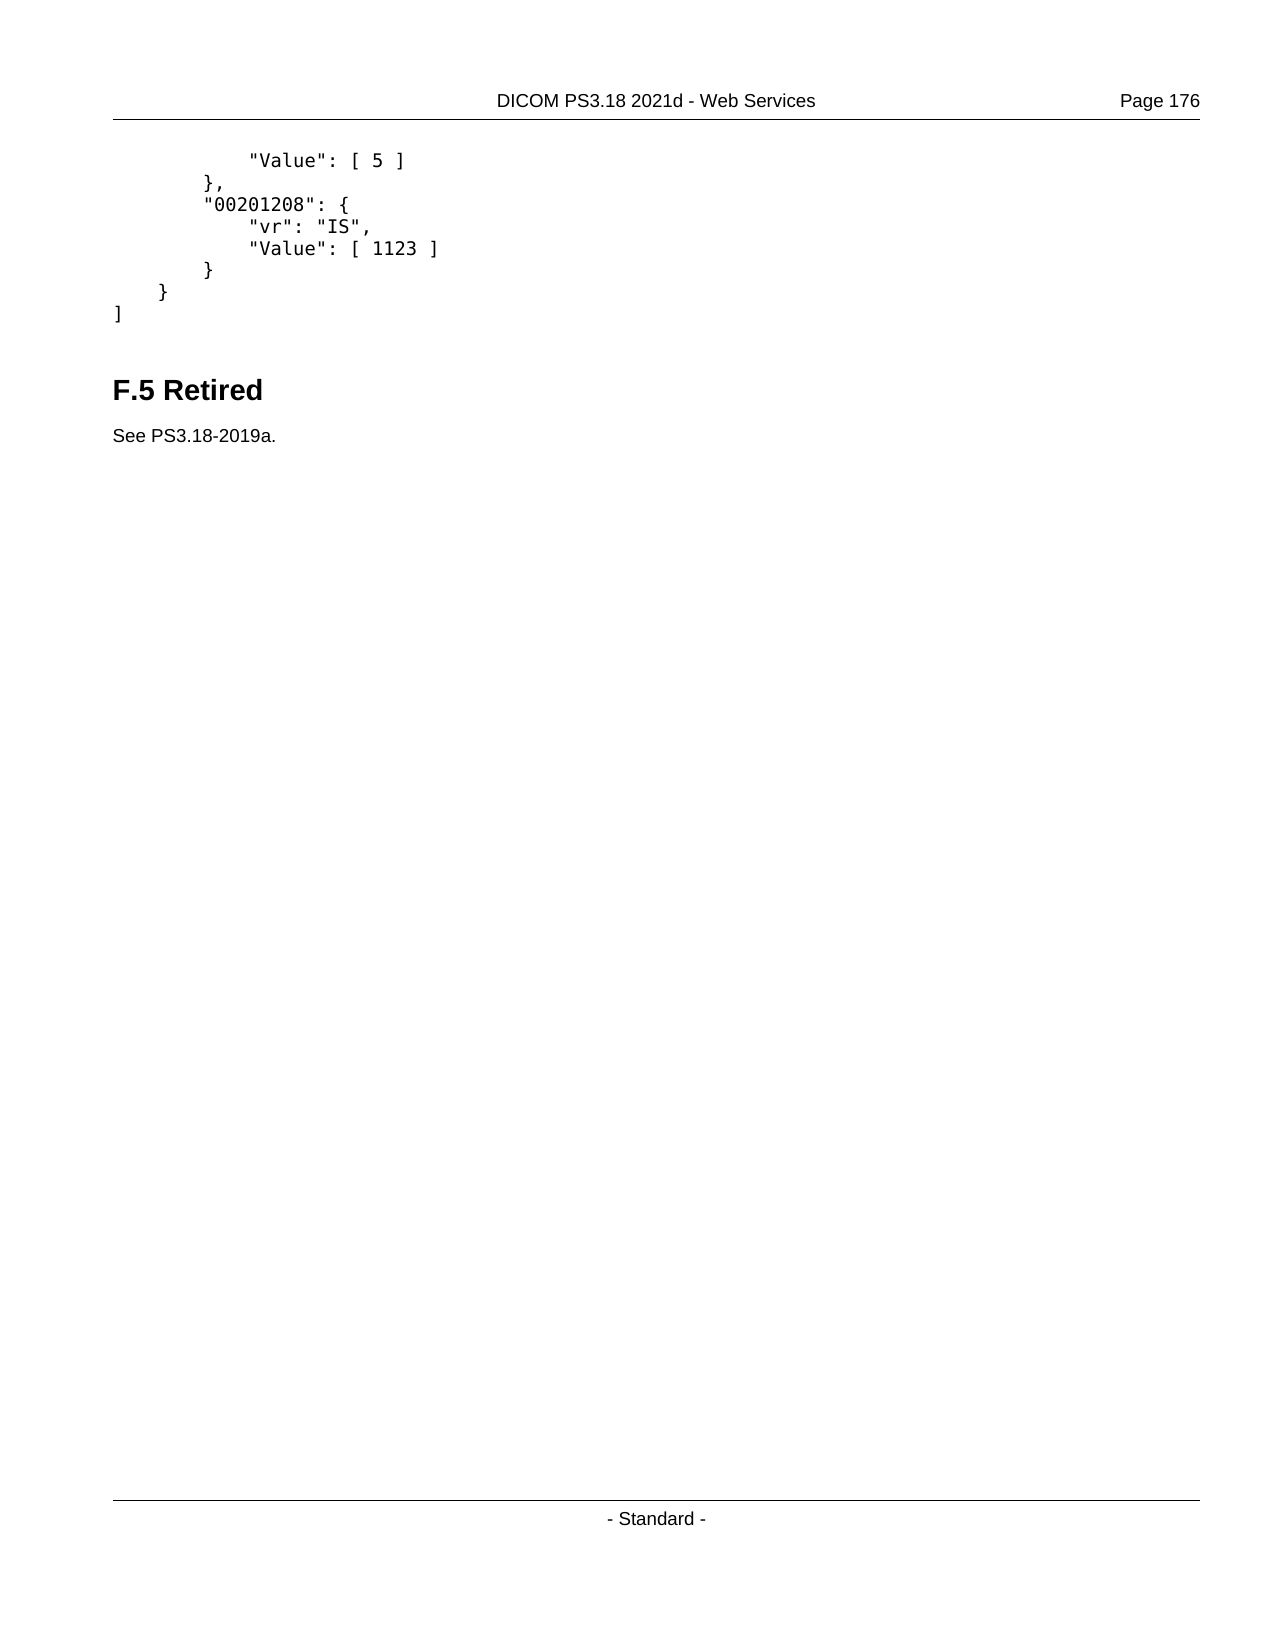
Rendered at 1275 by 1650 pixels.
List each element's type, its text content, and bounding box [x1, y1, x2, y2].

text See PS3.18-2019a. [112, 425, 1200, 446]
text "Value": [ 5 ] }, "00201208": { "vr": "IS", "Value": [ 1123 ] } } ] [112, 150, 1200, 354]
text F.5 Retired [112, 372, 1200, 406]
